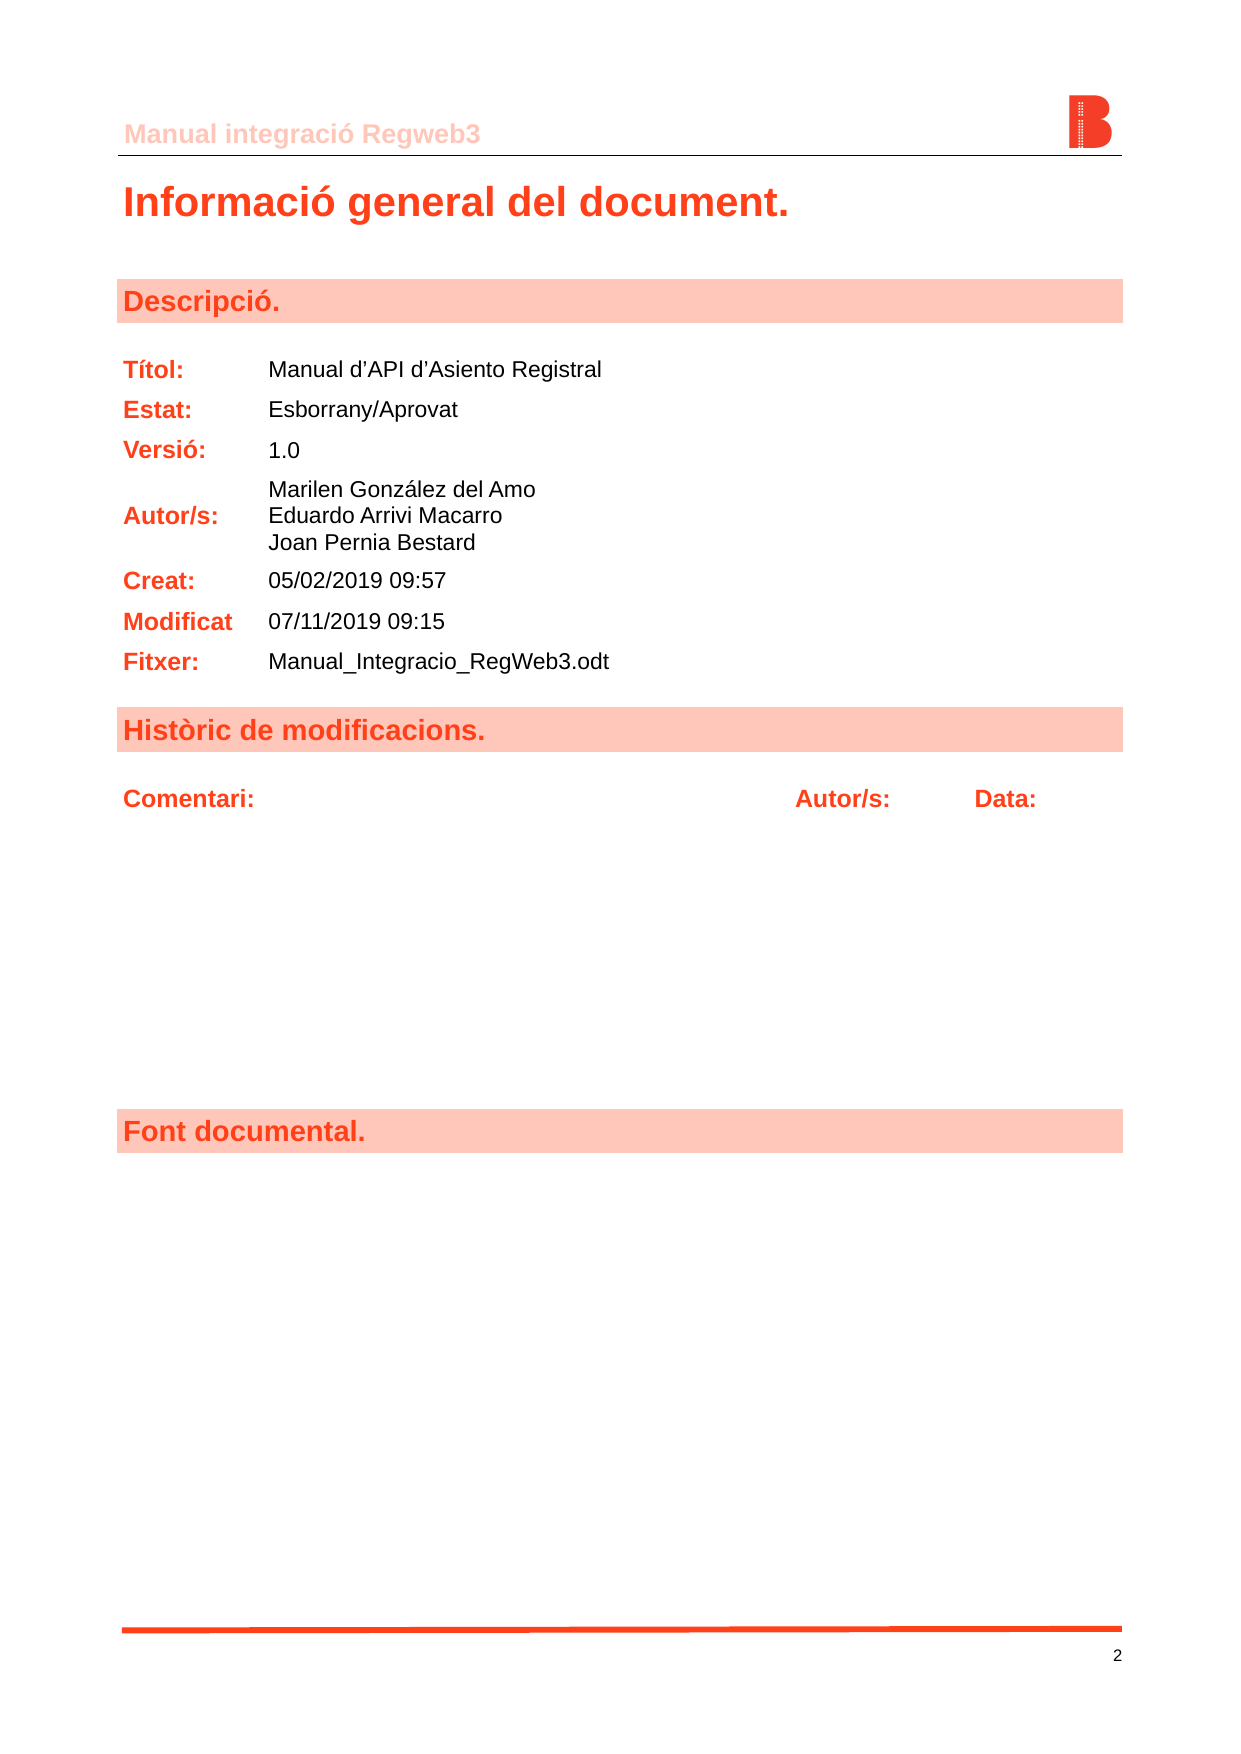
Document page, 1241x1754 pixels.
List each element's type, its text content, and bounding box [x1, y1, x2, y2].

table_cell [969, 894, 1123, 931]
table_cell [117, 1179, 1123, 1217]
table_cell [789, 969, 969, 1007]
table_cell [789, 1007, 969, 1045]
table_cell [117, 1154, 1123, 1179]
table_cell [117, 1007, 789, 1045]
table_cell Fitxer: [117, 641, 262, 681]
table_cell [789, 894, 969, 931]
table_cell [117, 818, 789, 856]
table_cell [117, 1083, 1123, 1108]
table_cell [117, 969, 789, 1007]
table_header Informació general del document. [117, 171, 1123, 278]
table_cell 07/11/2019 09:15 [262, 601, 1123, 641]
table_cell Autor/s: [789, 778, 969, 818]
table_cell [117, 1045, 789, 1083]
table_cell Manual d’API d’Asiento Registral [262, 349, 1123, 389]
table_cell Font documental. [117, 1109, 1123, 1153]
table_cell [789, 818, 969, 856]
table_cell [969, 1007, 1123, 1045]
table_cell Modificat [117, 601, 262, 641]
table_cell [117, 752, 1123, 778]
table_cell Versió: [117, 430, 262, 470]
table_cell [789, 856, 969, 894]
table_cell Comentari: [117, 778, 789, 818]
table_cell 1.0 [262, 430, 1123, 470]
table_cell [969, 856, 1123, 894]
table_cell Autor/s: [117, 470, 262, 561]
table_cell Data: [969, 778, 1123, 818]
table_cell [117, 931, 789, 969]
table_cell [117, 1257, 1123, 1295]
table_cell [117, 1217, 1123, 1257]
table_cell [969, 818, 1123, 856]
table_cell Manual_Integracio_RegWeb3.odt [262, 641, 1123, 681]
table_cell Títol: [117, 349, 262, 389]
table_cell [117, 894, 789, 931]
picture [1063, 94, 1117, 150]
table_cell Esborrany/Aprovat [262, 390, 1123, 430]
table_cell Marilen González del Amo Eduardo Arrivi Macarro Joan Pernia Bestard [262, 470, 1123, 561]
table_cell Estat: [117, 390, 262, 430]
table_cell Creat: [117, 561, 262, 601]
table_cell [789, 1045, 969, 1083]
table_cell [969, 931, 1123, 969]
table_cell [117, 324, 1123, 349]
table_cell [117, 1295, 1123, 1333]
table_cell [117, 856, 789, 894]
table_cell [969, 969, 1123, 1007]
table_cell Històric de modificacions. [117, 707, 1123, 752]
table_cell [969, 1045, 1123, 1083]
table_cell 05/02/2019 09:57 [262, 561, 1123, 601]
table_cell [117, 681, 1123, 707]
table_cell [789, 931, 969, 969]
table_cell Descripció. [117, 279, 1123, 323]
